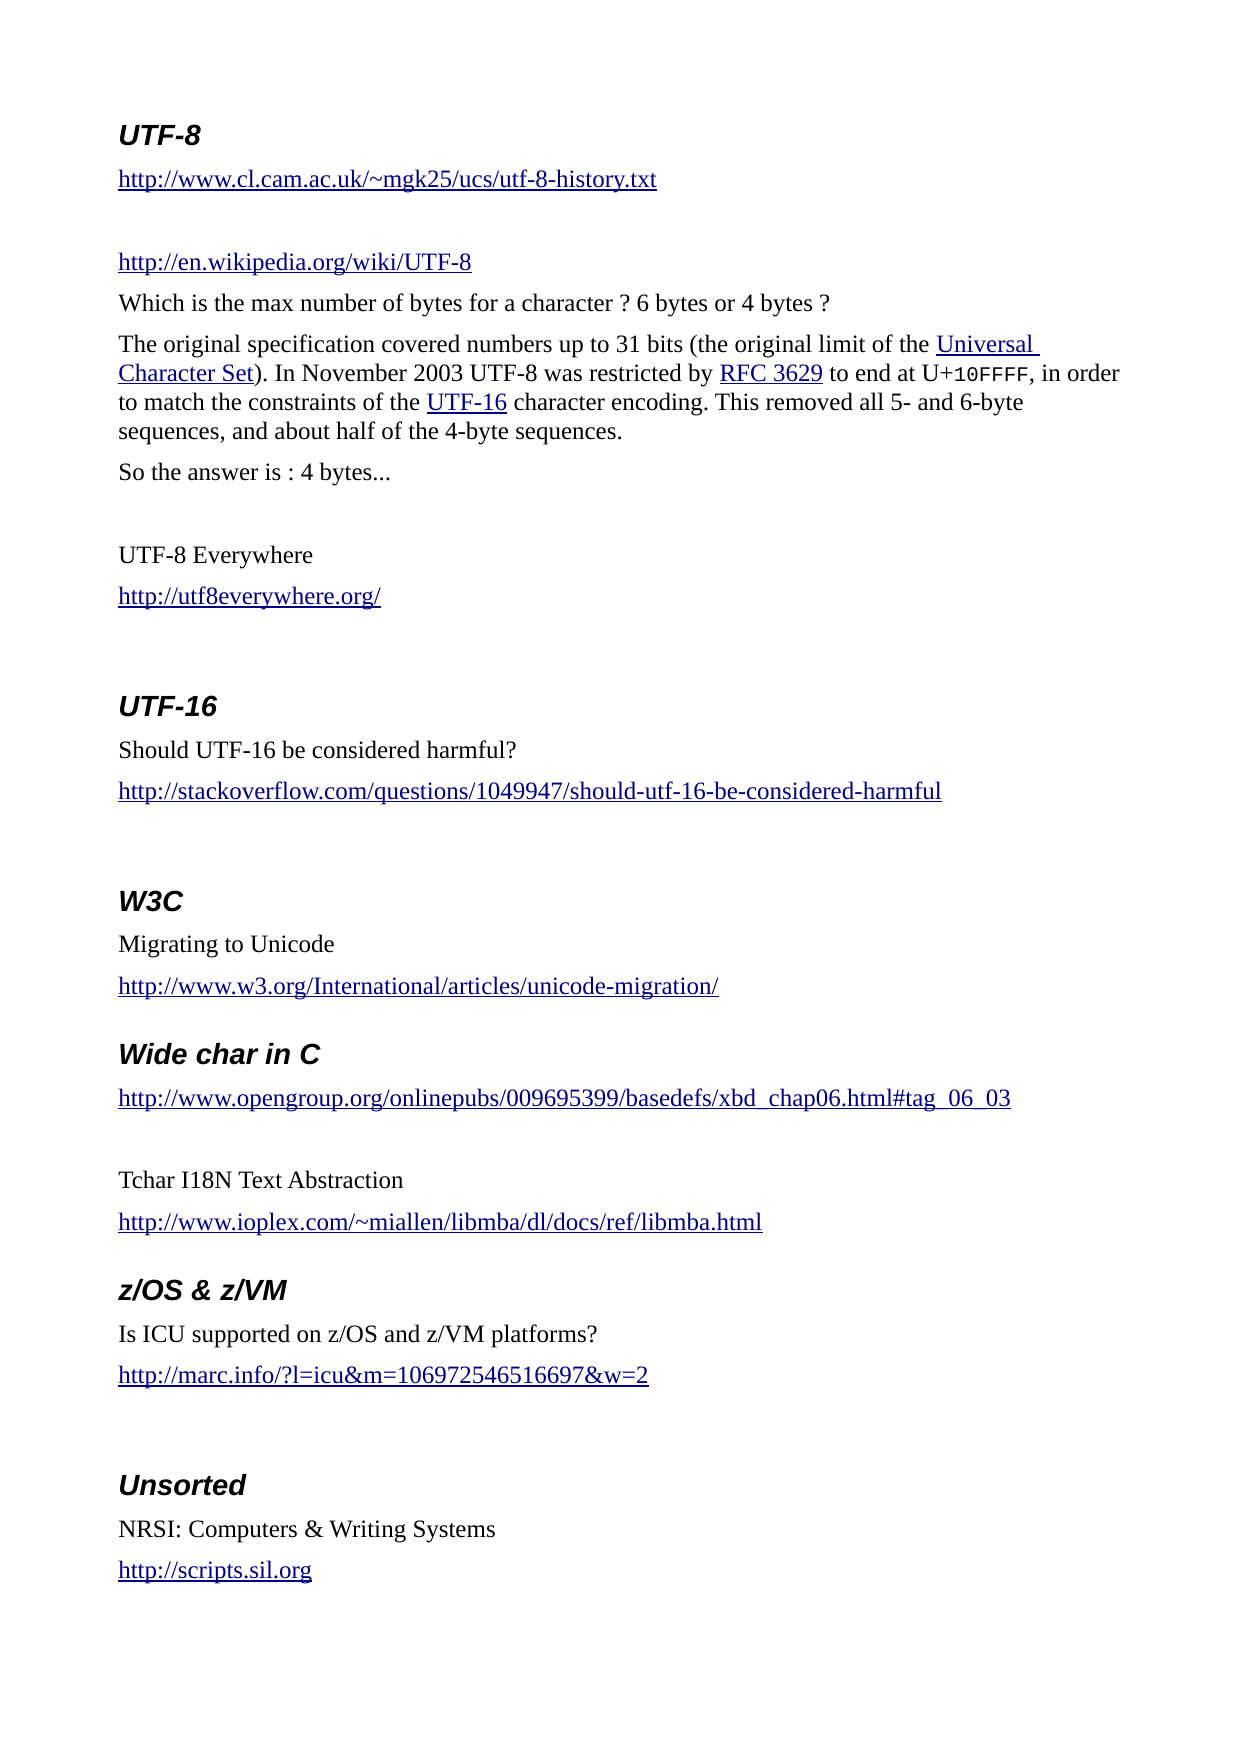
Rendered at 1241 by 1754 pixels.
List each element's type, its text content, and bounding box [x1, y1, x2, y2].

text http://en.wikipedia.org/wiki/UTF-8 [118, 247, 1122, 275]
subtitle W3C [118, 883, 1122, 917]
text http://scripts.sil.org [118, 1555, 1122, 1584]
text Is ICU supported on z/OS and z/VM platforms? [118, 1319, 1122, 1348]
subtitle Unsorted [118, 1468, 1122, 1501]
text Which is the max number of bytes for a character ? 6 bytes or 4 bytes ? [118, 288, 1122, 317]
text http://www.cl.cam.ac.uk/~mgk25/ucs/utf-8-history.txt [118, 164, 1122, 193]
text NRSI: Computers & Writing Systems [118, 1514, 1122, 1543]
text The original specification covered numbers up to 31 bits (the original limit of the Universal Character Set). In November 2003 UTF-8 was restricted by RFC 3629 to end at U+10FFFF, in order to match the constraints of the UTF-16 character encoding. This removed all 5- and 6-byte sequences, and about half of the 4-byte sequences. [118, 329, 1122, 445]
text http://utf8everywhere.org/ [118, 581, 1122, 610]
text http://stackoverflow.com/questions/1049947/should-utf-16-be-considered-harmful [118, 776, 1122, 805]
text Tchar I18N Text Abstraction [118, 1166, 1122, 1194]
text http://www.opengroup.org/onlinepubs/009695399/basedefs/xbd_chap06.html#tag_06_03 [118, 1083, 1122, 1112]
subtitle z/OS & z/VM [118, 1273, 1122, 1307]
text http://www.ioplex.com/~miallen/libmba/dl/docs/ref/libmba.html [118, 1207, 1122, 1236]
text So the answer is : 4 bytes... [118, 457, 1122, 486]
text Should UTF-16 be considered harmful? [118, 735, 1122, 763]
text http://marc.info/?l=icu&m=106972546516697&w=2 [118, 1360, 1122, 1389]
text http://www.w3.org/International/articles/unicode-migration/ [118, 971, 1122, 999]
subtitle UTF-8 [118, 118, 1122, 152]
subtitle UTF-16 [118, 689, 1122, 722]
subtitle Wide char in C [118, 1037, 1122, 1071]
text UTF-8 Everywhere [118, 540, 1122, 569]
text Migrating to Unicode [118, 929, 1122, 958]
